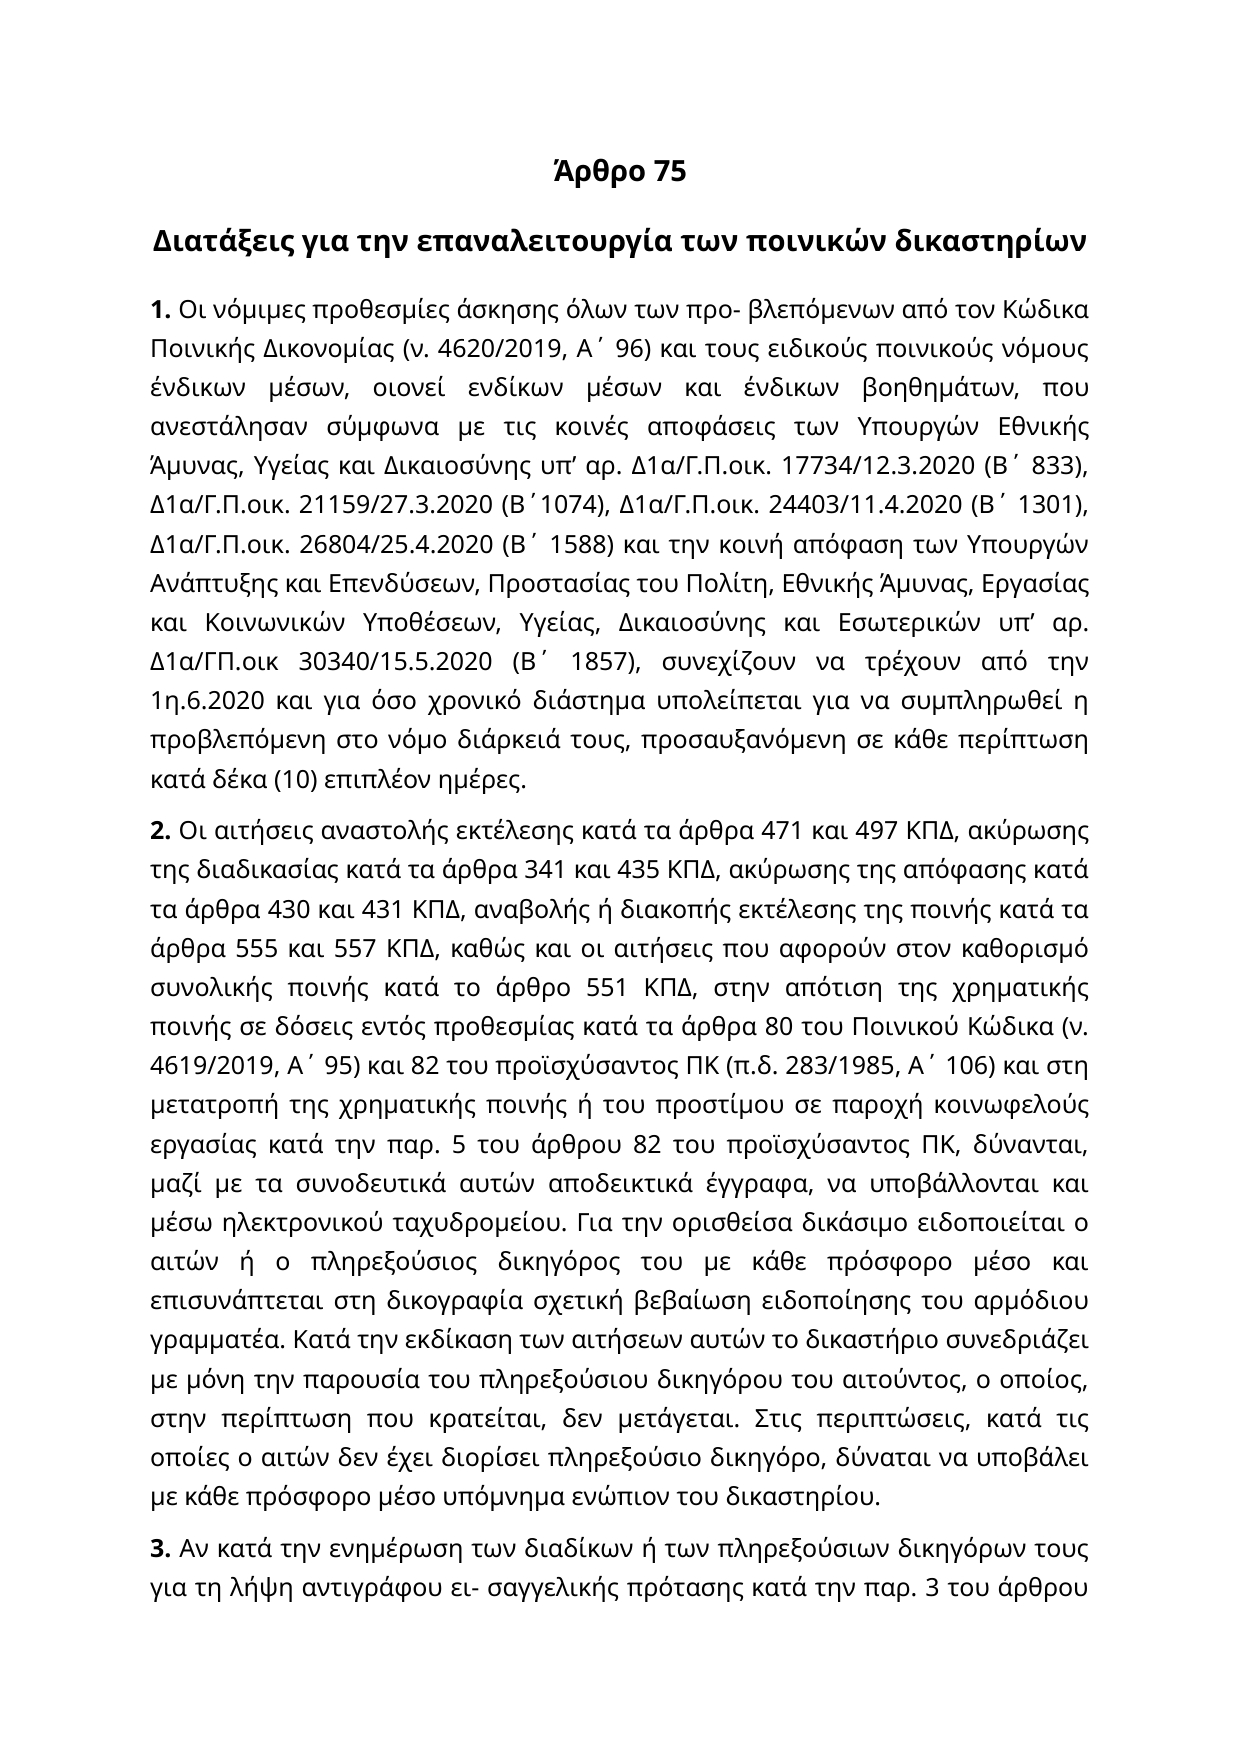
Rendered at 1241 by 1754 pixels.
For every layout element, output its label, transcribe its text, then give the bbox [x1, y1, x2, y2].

text 1. Οι νόμιμες προθεσμίες άσκησης όλων των προ- βλεπόμενων από τον Κώδικα Ποινικής Δικονομίας (ν. 4620/2019, Α΄ 96) και τους ειδικούς ποινικούς νόμους ένδικων μέσων, οιονεί ενδίκων μέσων και ένδικων βοηθημάτων, που ανεστάλησαν σύμφωνα με τις κοινές αποφάσεις των Υπουργών Εθνικής Άμυνας, Υγείας και Δικαιοσύνης υπ’ αρ. Δ1α/Γ.Π.οικ. 17734/12.3.2020 (Β΄ 833), Δ1α/Γ.Π.οικ. 21159/27.3.2020 (Β΄1074), Δ1α/Γ.Π.οικ. 24403/11.4.2020 (Β΄ 1301), Δ1α/Γ.Π.οικ. 26804/25.4.2020 (Β΄ 1588) και την κοινή απόφαση των Υπουργών Ανάπτυξης και Επενδύσεων, Προστασίας του Πολίτη, Εθνικής Άμυνας, Εργασίας και Κοινωνικών Υποθέσεων, Υγείας, Δικαιοσύνης και Εσωτερικών υπ’ αρ. Δ1α/ΓΠ.οικ 30340/15.5.2020 (Β΄ 1857), συνεχίζουν να τρέχουν από την 1η.6.2020 και για όσο χρονικό διάστημα υπολείπεται για να συμπληρωθεί η προβλεπόμενη στο νόμο διάρκειά τους, προσαυξανόμενη σε κάθε περίπτωση κατά δέκα (10) επιπλέον ημέρες. [150, 291, 1090, 795]
subtitle Διατάξεις για την επαναλειτουργία των ποινικών δικαστηρίων [150, 221, 1090, 260]
subtitle Άρθρο 75 [150, 150, 1090, 190]
text 2. Οι αιτήσεις αναστολής εκτέλεσης κατά τα άρθρα 471 και 497 ΚΠΔ, ακύρωσης της διαδικασίας κατά τα άρθρα 341 και 435 ΚΠΔ, ακύρωσης της απόφασης κατά τα άρθρα 430 και 431 ΚΠΔ, αναβολής ή διακοπής εκτέλεσης της ποινής κατά τα άρθρα 555 και 557 ΚΠΔ, καθώς και οι αιτήσεις που αφορούν στον καθορισμό συνολικής ποινής κατά το άρθρο 551 ΚΠΔ, στην απότιση της χρηματικής ποινής σε δόσεις εντός προθεσμίας κατά τα άρθρα 80 του Ποινικού Κώδικα (ν. 4619/2019, Α΄ 95) και 82 του προϊσχύσαντος ΠΚ (π.δ. 283/1985, Α΄ 106) και στη μετατροπή της χρηματικής ποινής ή του προστίμου σε παροχή κοινωφελούς εργασίας κατά την παρ. 5 του άρθρου 82 του προϊσχύσαντος ΠΚ, δύνανται, μαζί με τα συνοδευτικά αυτών αποδεικτικά έγγραφα, να υποβάλλονται και μέσω ηλεκτρονικού ταχυδρομείου. Για την ορισθείσα δικάσιμο ειδοποιείται ο αιτών ή ο πληρεξούσιος δικηγόρος του με κάθε πρόσφορο μέσο και επισυνάπτεται στη δικογραφία σχετική βεβαίωση ειδοποίησης του αρμόδιου γραμματέα. Κατά την εκδίκαση των αιτήσεων αυτών το δικαστήριο συνεδριάζει με μόνη την παρουσία του πληρεξούσιου δικηγόρου του αιτούντος, ο οποίος, στην περίπτωση που κρατείται, δεν μετάγεται. Στις περιπτώσεις, κατά τις οποίες ο αιτών δεν έχει διορίσει πληρεξούσιο δικηγόρο, δύναται να υποβάλει με κάθε πρόσφορο μέσο υπόμνημα ενώπιον του δικαστηρίου. [150, 813, 1090, 1513]
text 3. Αν κατά την ενημέρωση των διαδίκων ή των πληρεξούσιων δικηγόρων τους για τη λήψη αντιγράφου ει- σαγγελικής πρότασης κατά την παρ. 3 του άρθρου [150, 1530, 1090, 1604]
